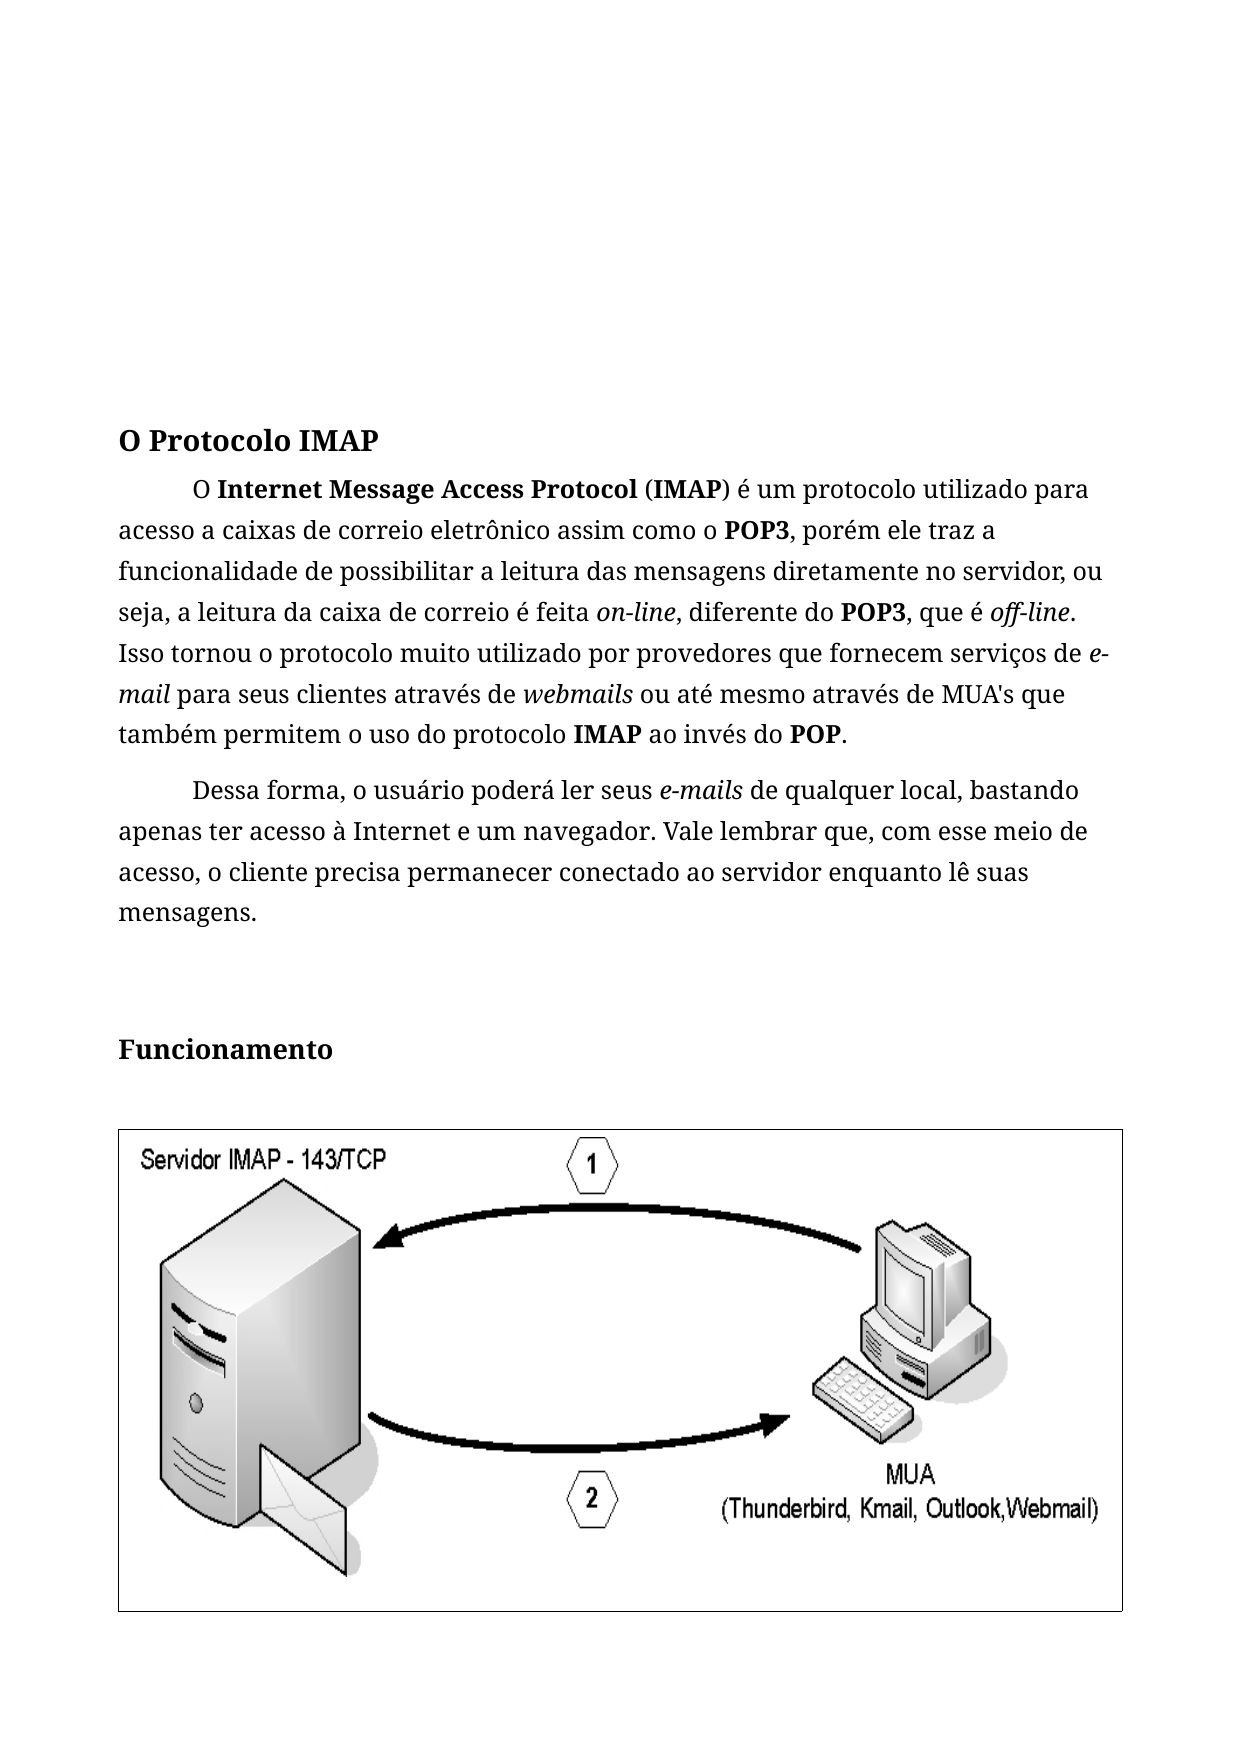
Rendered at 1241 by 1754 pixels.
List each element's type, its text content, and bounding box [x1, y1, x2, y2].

text O Internet Message Access Protocol (IMAP) é um protocolo utilizado para acesso a caixas de correio eletrônico assim como o POP3, porém ele traz a funcionalidade de possibilitar a leitura das mensagens diretamente no servidor, ou seja, a leitura da caixa de correio é feita on-line, diferente do POP3, que é off-line. Isso tornou o protocolo muito utilizado por provedores que fornecem serviços de e-mail para seus clientes através de webmails ou até mesmo através de MUA's que também permitem o uso do protocolo IMAP ao invés do POP. [118, 472, 1122, 751]
text Dessa forma, o usuário poderá ler seus e-mails de qualquer local, bastando apenas ter acesso à Internet e um navegador. Vale lembrar que, com esse meio de acesso, o cliente precisa permanecer conectado ao servidor enquanto lê suas mensagens. [118, 772, 1122, 929]
table_header [119, 1130, 1122, 1611]
subtitle O Protocolo IMAP [118, 420, 1122, 460]
subtitle Funcionamento [118, 1031, 1122, 1067]
